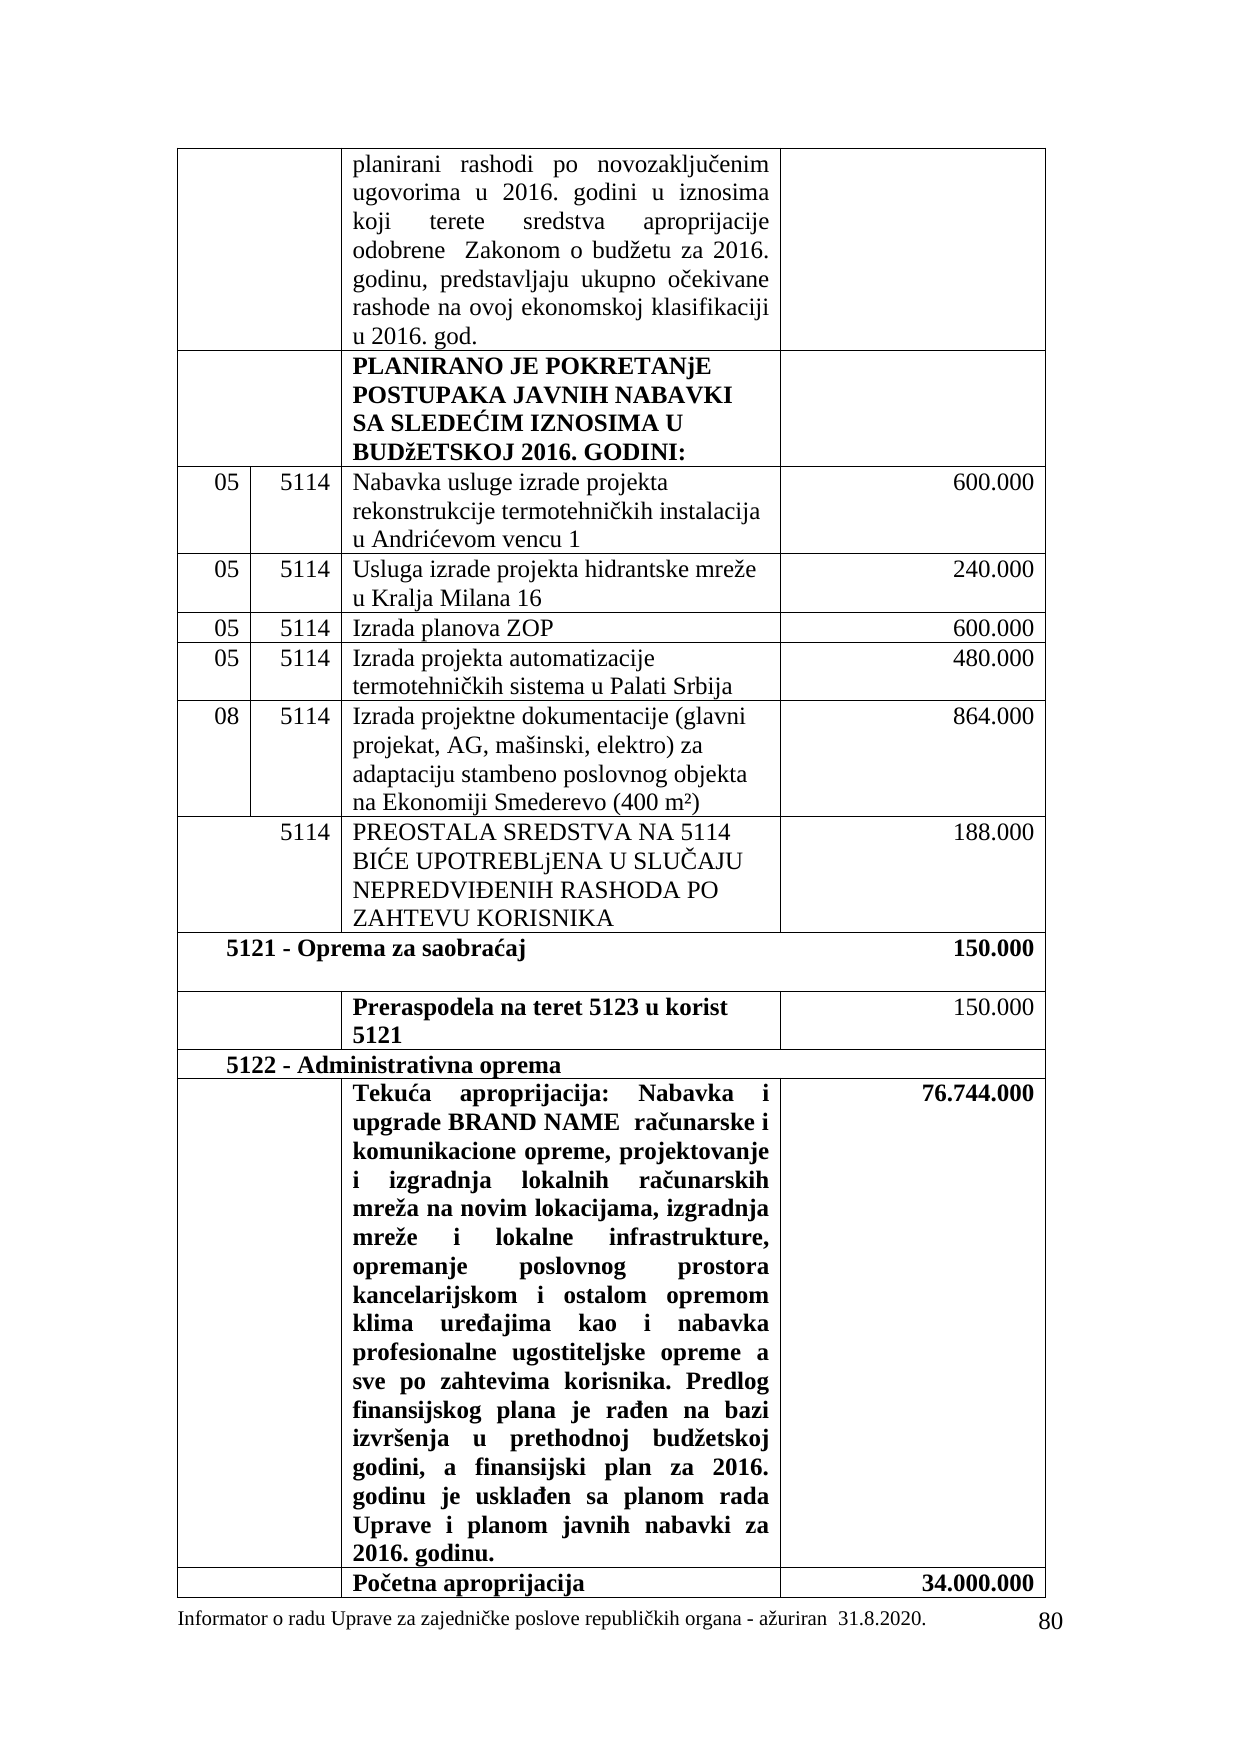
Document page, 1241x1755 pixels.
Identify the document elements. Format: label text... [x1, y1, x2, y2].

table_cell Izrada projektne dokumentacije (glavni projekat, AG, mašinski, elektro) za adaptaciju stambeno poslovnog objekta na Ekonomiji Smederevo (400 m²) [342, 701, 780, 816]
table_cell [178, 351, 341, 466]
table_cell Preraspodela na teret 5123 u korist 5121 [342, 992, 780, 1049]
table_cell Početna aproprijacija [342, 1568, 780, 1597]
table_cell 5122 - Administrativna oprema [178, 1050, 1045, 1077]
table_cell [178, 149, 341, 350]
table_cell 34.000.000 [781, 1568, 1045, 1597]
table_cell 08 [178, 701, 250, 816]
table_cell 05 [178, 554, 250, 612]
table_cell 600.000 [781, 467, 1045, 553]
table_cell 240.000 [781, 554, 1045, 612]
table_cell PLANIRANO JE POKRETANјE POSTUPAKA JAVNIH NABAVKI SA SLEDEĆIM IZNOSIMA U BUDžETSKOJ 2016. GODINI: [342, 351, 780, 466]
table_cell 05 [178, 643, 250, 700]
table_cell [178, 992, 341, 1049]
table_cell 5114 [251, 554, 341, 612]
table_cell 5114 [251, 643, 341, 700]
table_cell 5114 [251, 701, 341, 816]
table_cell 5114 [251, 467, 341, 553]
table_cell 05 [178, 613, 250, 642]
table_cell Izrada planova ZOP [342, 613, 780, 642]
table_cell [781, 351, 1045, 466]
table_cell Tekuća aproprijacija: Nabavka i upgrade BRAND NAME računarske i komunikacione opreme, projektovanje i izgradnja lokalnih računarskih mreža na novim lokacijama, izgradnja mreže i lokalne infrastrukture, opremanje poslovnog prostora kancelarijskom i ostalom opremom klima uređajima kao i nabavka profesionalne ugostitelјske opreme a sve po zahtevima korisnika. Predlog finansijskog plana je rađen na bazi izvršenja u prethodnoj budžetskoj godini, a finansijski plan za 2016. godinu je usklađen sa planom rada Uprave i planom javnih nabavki za 2016. godinu. [342, 1079, 780, 1567]
table_cell Nabavka usluge izrade projekta rekonstrukcije termotehničkih instalacija u Andrićevom vencu 1 [342, 467, 780, 553]
table_cell 76.744.000 [781, 1079, 1045, 1567]
table_cell [781, 149, 1045, 350]
table_cell [178, 1568, 341, 1597]
table_cell 5114 [178, 817, 341, 932]
table_cell 480.000 [781, 643, 1045, 700]
table_cell planirani rashodi po novozaklјučenim ugovorima u 2016. godini u iznosima koji terete sredstva aproprijacije odobrene Zakonom o budžetu za 2016. godinu, predstavlјaju ukupno očekivane rashode na ovoj ekonomskoj klasifikaciji u 2016. god. [342, 149, 780, 350]
table_cell 5114 [251, 613, 341, 642]
table_cell 5121 - Oprema za saobraćaj 150.000 [178, 933, 1045, 991]
table_cell Usluga izrade projekta hidrantske mreže u Kralјa Milana 16 [342, 554, 780, 612]
table_cell Izrada projekta automatizacije termotehničkih sistema u Palati Srbija [342, 643, 780, 700]
table_cell 188.000 [781, 817, 1045, 932]
table_cell 05 [178, 467, 250, 553]
table_cell PREOSTALA SREDSTVA NA 5114 BIĆE UPOTREBLjENA U SLUČAJU NEPREDVIĐENIH RASHODA PO ZAHTEVU KORISNIKA [342, 817, 780, 932]
table_cell 864.000 [781, 701, 1045, 816]
table_cell 600.000 [781, 613, 1045, 642]
table_cell [178, 1079, 341, 1567]
table_cell 150.000 [781, 992, 1045, 1049]
